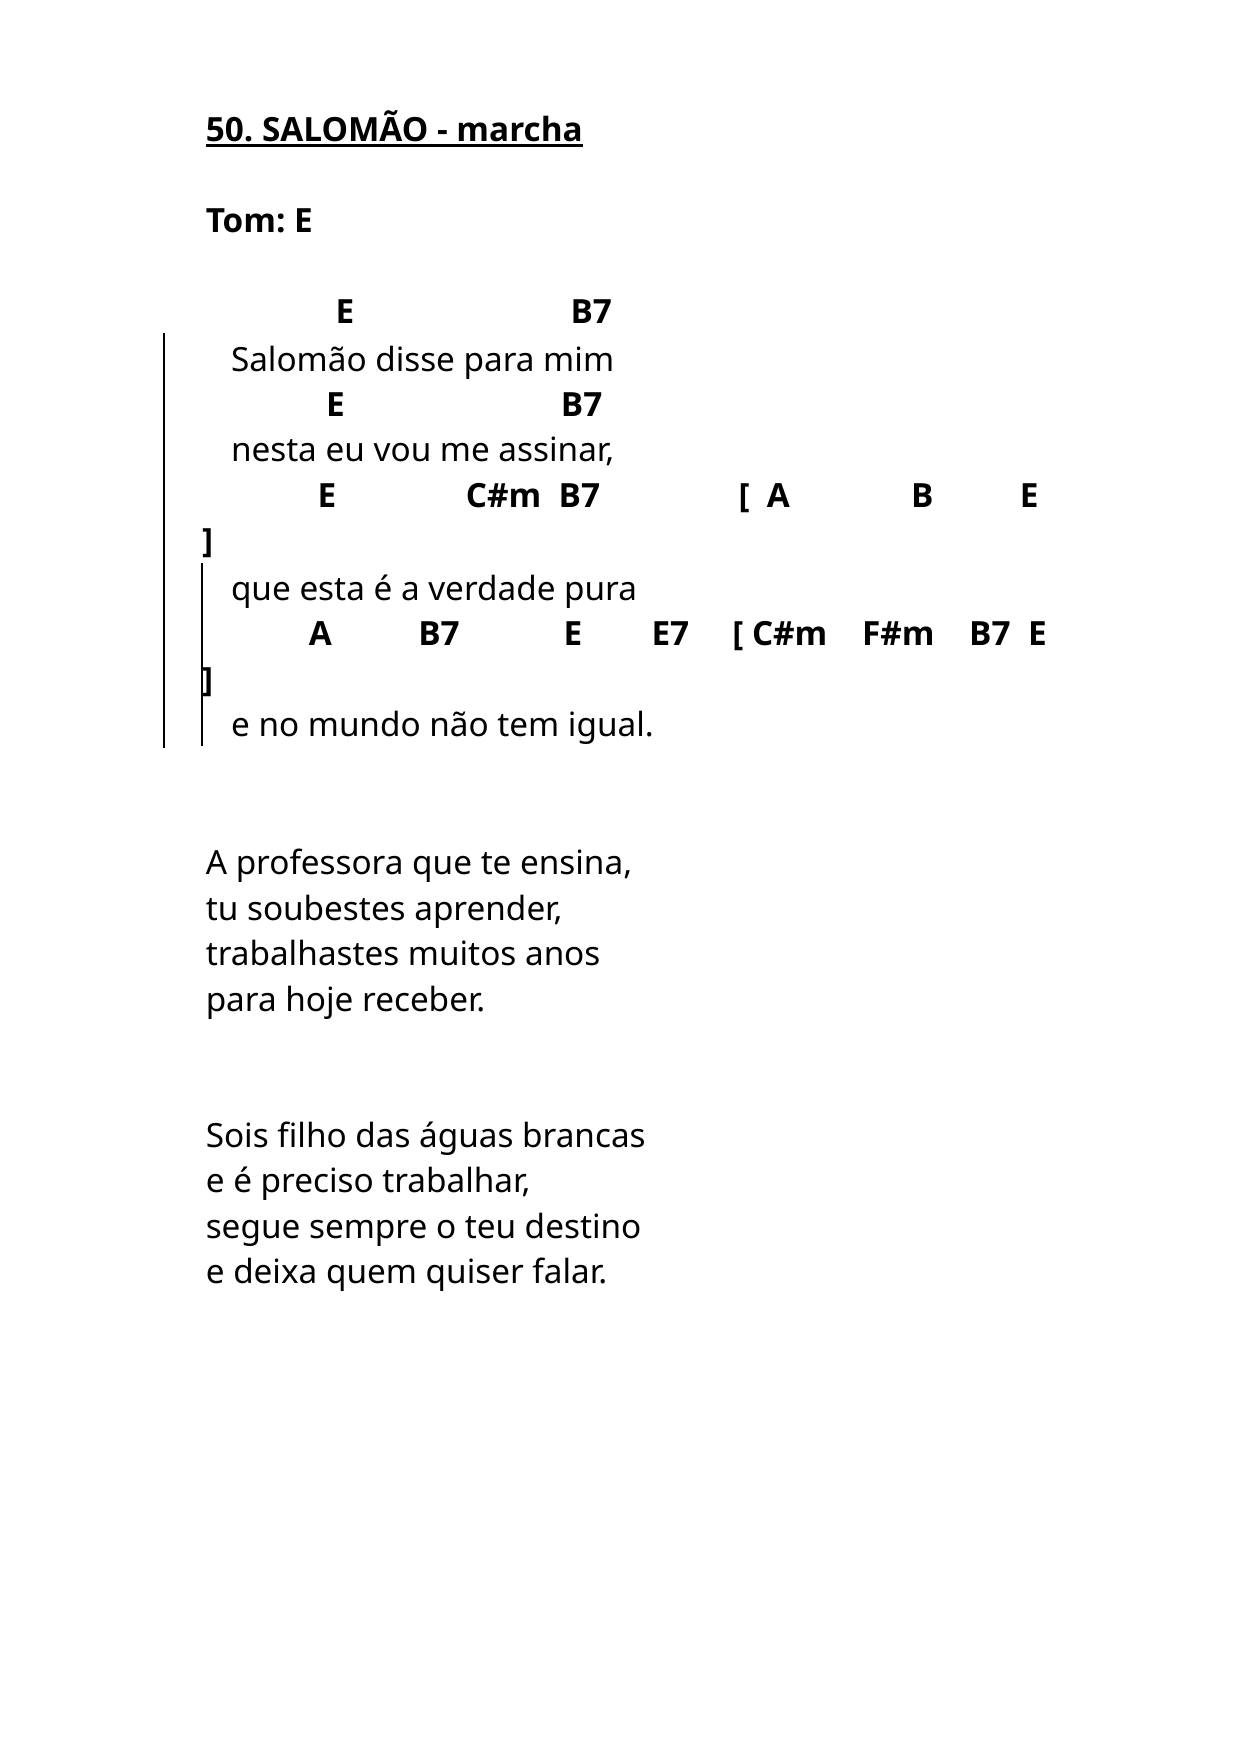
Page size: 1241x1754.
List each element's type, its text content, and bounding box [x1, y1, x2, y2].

text trabalhastes muitos anos [177, 930, 1063, 975]
text para hoje receber. [177, 975, 1063, 1021]
text segue sempre o teu destino [177, 1202, 1063, 1248]
text e é preciso trabalhar, [177, 1157, 1063, 1202]
table_cell [165, 565, 201, 746]
table_header Salomão disse para mim E B7 nesta eu vou me assinar, E C#m B7 [ A B E ] [202, 335, 1048, 562]
text tu soubestes aprender, [177, 884, 1063, 930]
text e deixa quem quiser falar. [177, 1248, 1063, 1293]
table_header [165, 335, 202, 562]
text Sois filho das águas brancas [177, 1112, 1063, 1157]
subtitle 50. SALOMÃO - marcha [177, 106, 1063, 152]
subtitle Tom: E [177, 197, 1063, 242]
subtitle E B7 [177, 288, 1063, 333]
table_cell que esta é a verdade pura A B7 E E7 [ C#m F#m B7 E ] e no mundo não tem igual. [203, 565, 1048, 746]
text A professora que te ensina, [177, 839, 1063, 884]
